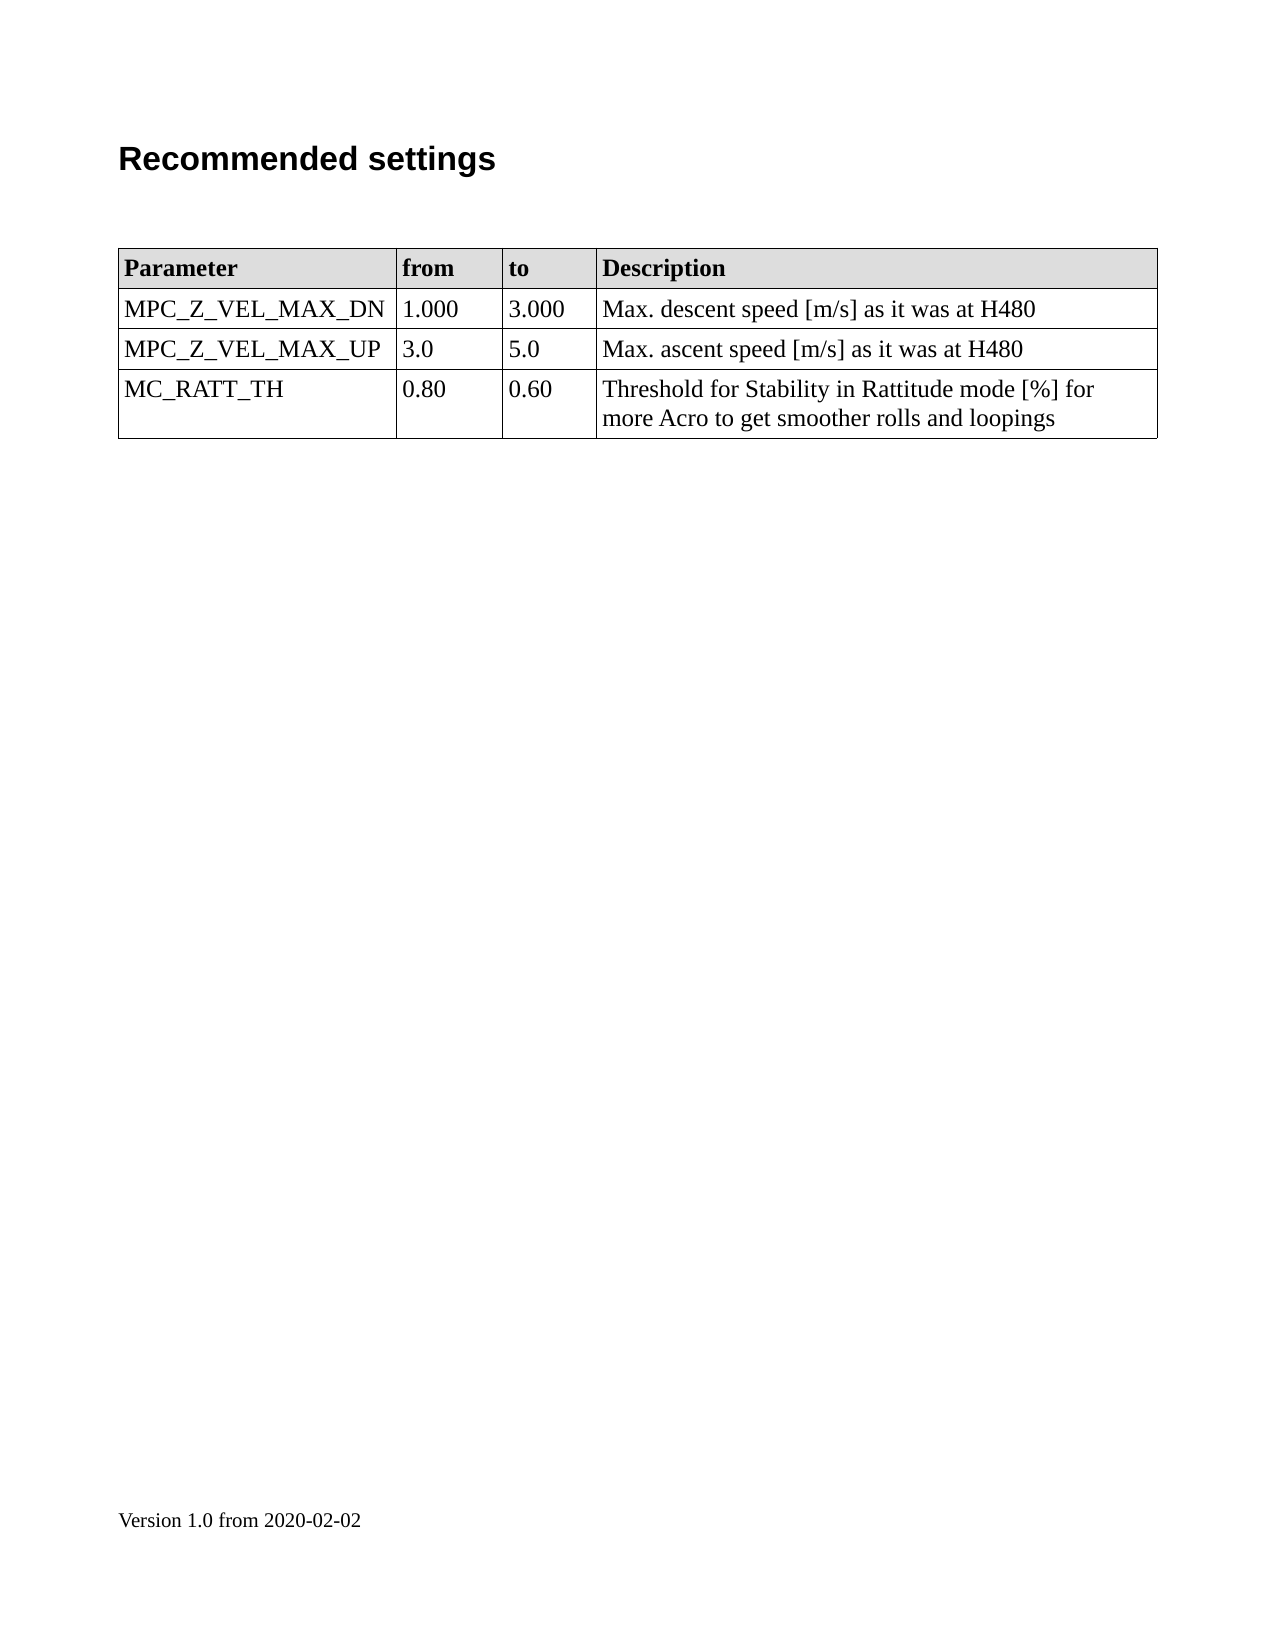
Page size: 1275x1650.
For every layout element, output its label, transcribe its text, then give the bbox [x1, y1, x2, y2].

table_header from [397, 249, 502, 288]
table_header to [503, 249, 596, 288]
table_cell MPC_Z_VEL_MAX_UP [119, 329, 396, 368]
table_cell MC_RATT_TH [119, 370, 396, 438]
table_cell 1.000 [397, 289, 502, 328]
subtitle Recommended settings [118, 139, 1157, 178]
table_header Description [597, 249, 1157, 288]
table_cell 3.0 [397, 329, 502, 368]
table_cell 0.80 [397, 370, 502, 438]
table_cell 0.60 [503, 370, 596, 438]
table_header Parameter [119, 249, 396, 288]
table_cell 5.0 [503, 329, 596, 368]
table_cell 3.000 [503, 289, 596, 328]
table_cell Max. ascent speed [m/s] as it was at H480 [597, 329, 1157, 368]
table_cell Threshold for Stability in Rattitude mode [%] for more Acro to get smoother rolls and loopings [597, 370, 1157, 438]
table_cell Max. descent speed [m/s] as it was at H480 [597, 289, 1157, 328]
table_cell MPC_Z_VEL_MAX_DN [119, 289, 396, 328]
